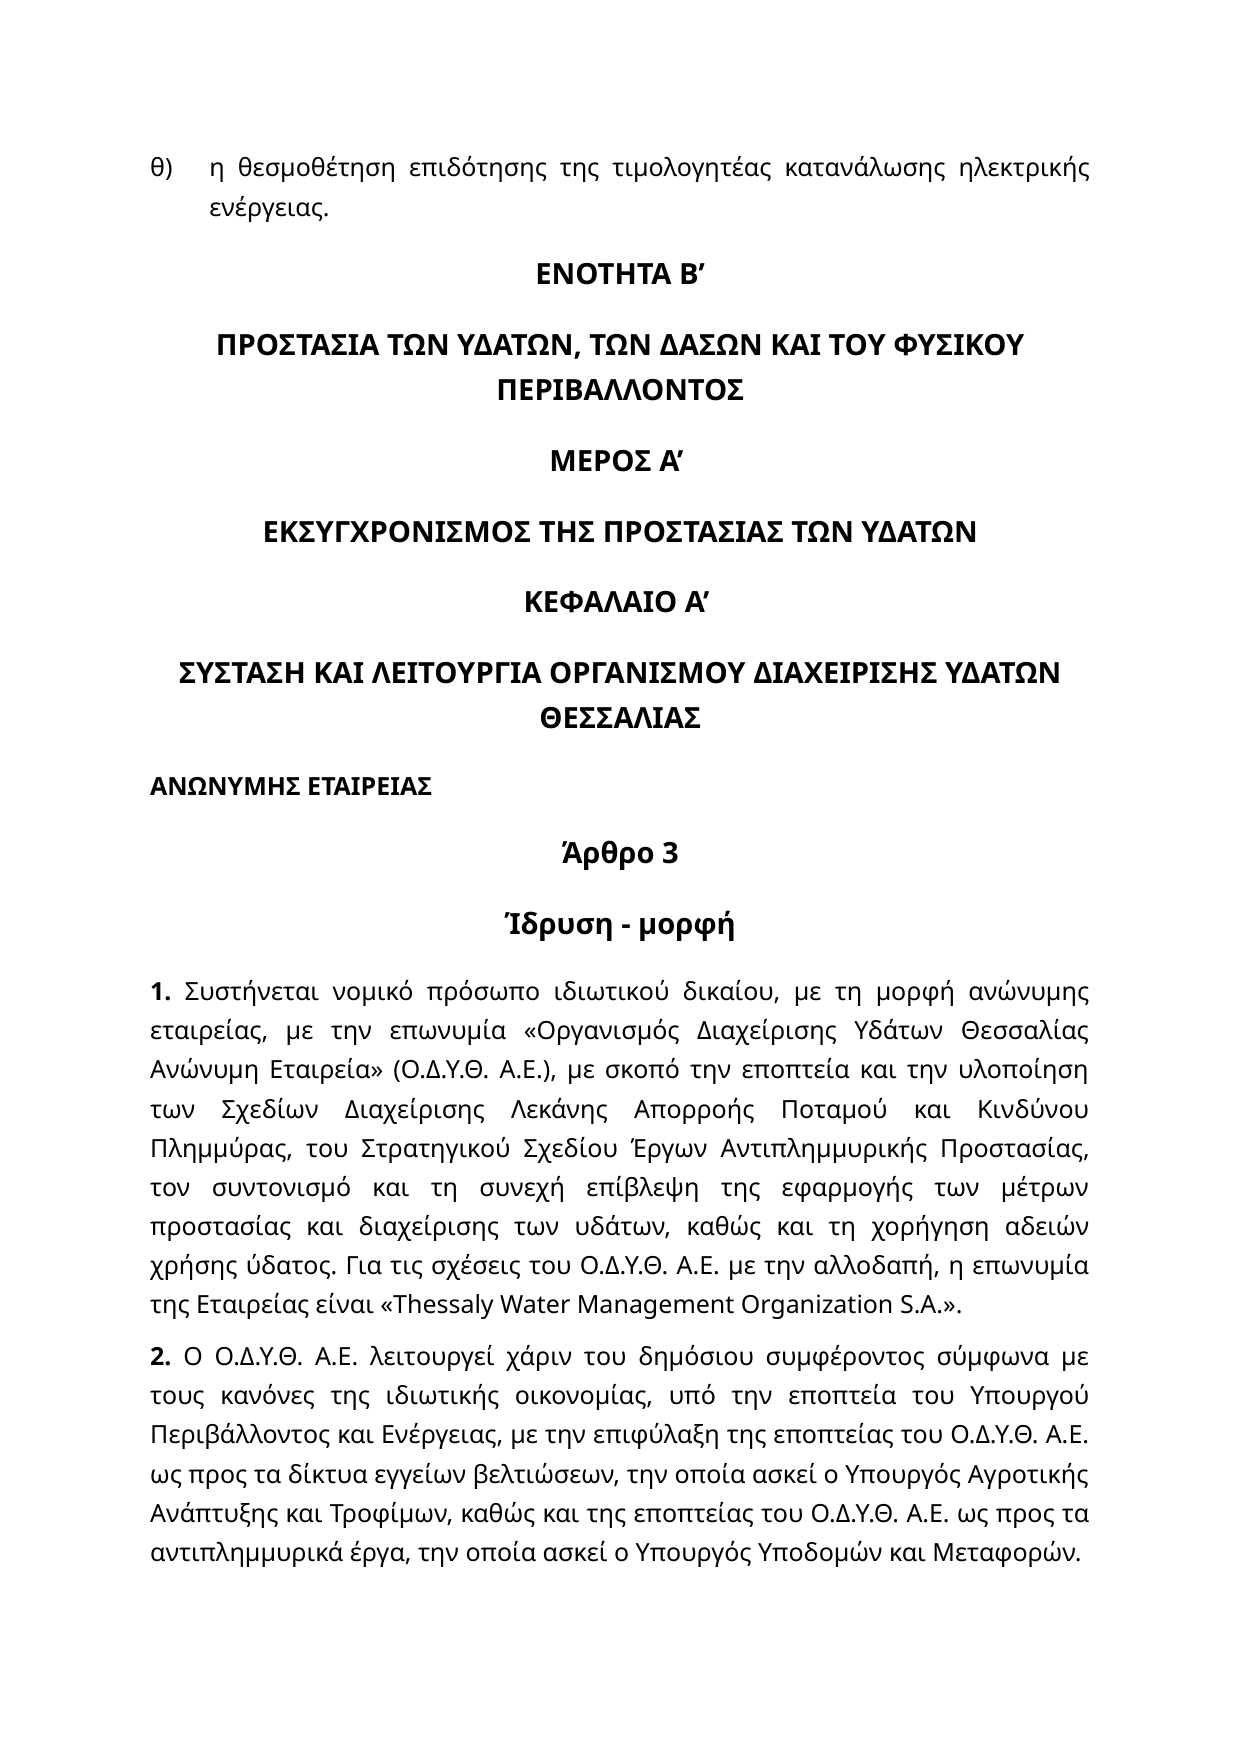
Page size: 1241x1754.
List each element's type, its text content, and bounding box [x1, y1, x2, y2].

text 2. Ο Ο.Δ.Υ.Θ. Α.Ε. λειτουργεί χάριν του δημόσιου συμφέροντος σύμφωνα με τους κανόνες της ιδιωτικής οικονομίας, υπό την εποπτεία του Υπουργού Περιβάλλοντος και Ενέργειας, με την επιφύλαξη της εποπτείας του Ο.Δ.Υ.Θ. Α.Ε. ως προς τα δίκτυα εγγείων βελτιώσεων, την οποία ασκεί ο Υπουργός Αγροτικής Ανάπτυξης και Τροφίμων, καθώς και της εποπτείας του Ο.Δ.Υ.Θ. Α.Ε. ως προς τα αντιπλημμυρικά έργα, την οποία ασκεί ο Υπουργός Υποδομών και Μεταφορών. [150, 1339, 1090, 1569]
subtitle ΠΡΟΣΤΑΣΙΑ ΤΩΝ ΥΔΑΤΩΝ, ΤΩΝ ΔΑΣΩΝ ΚΑΙ ΤΟΥ ΦΥΣΙΚΟΥ ΠΕΡΙΒΑΛΛΟΝΤΟΣ [150, 324, 1090, 409]
text 1. Συστήνεται νομικό πρόσωπο ιδιωτικού δικαίου, με τη μορφή ανώνυμης εταιρείας, με την επωνυμία «Οργανισμός Διαχείρισης Υδάτων Θεσσαλίας Ανώνυμη Εταιρεία» (Ο.Δ.Υ.Θ. Α.Ε.), με σκοπό την εποπτεία και την υλοποίηση των Σχεδίων Διαχείρισης Λεκάνης Απορροής Ποταμού και Κινδύνου Πλημμύρας, του Στρατηγικού Σχεδίου Έργων Αντιπλημμυρικής Προστασίας, τον συντονισμό και τη συνεχή επίβλεψη της εφαρμογής των μέτρων προστασίας και διαχείρισης των υδάτων, καθώς και τη χορήγηση αδειών χρήσης ύδατος. Για τις σχέσεις του Ο.Δ.Υ.Θ. Α.Ε. με την αλλοδαπή, η επωνυμία της Εταιρείας είναι «Thessaly Water Management Organization S.A.». [150, 974, 1090, 1321]
subtitle ΕΝΟΤΗΤΑ Β’ [150, 253, 1090, 293]
subtitle ΕΚΣΥΓΧΡΟΝΙΣΜΟΣ ΤΗΣ ΠΡΟΣΤΑΣΙΑΣ ΤΩΝ ΥΔΑΤΩΝ [150, 511, 1090, 551]
subtitle Άρθρο 3 [150, 832, 1090, 872]
subtitle ΜΕΡΟΣ Α’ [150, 440, 1090, 480]
text ΑΝΩΝΥΜΗΣ ΕΤΑΙΡΕΙΑΣ [150, 768, 1090, 802]
list θ) η θεσμοθέτηση επιδότησης της τιμολογητέας κατανάλωσης ηλεκτρικής ενέργειας. [150, 150, 1090, 223]
subtitle ΚΕΦΑΛΑΙΟ Α’ [150, 581, 1090, 621]
subtitle Ίδρυση - μορφή [150, 903, 1090, 943]
subtitle ΣΥΣΤΑΣΗ ΚΑΙ ΛΕΙΤΟΥΡΓΙΑ ΟΡΓΑΝΙΣΜΟΥ ΔΙΑΧΕΙΡΙΣΗΣ ΥΔΑΤΩΝ ΘΕΣΣΑΛΙΑΣ [150, 652, 1090, 737]
